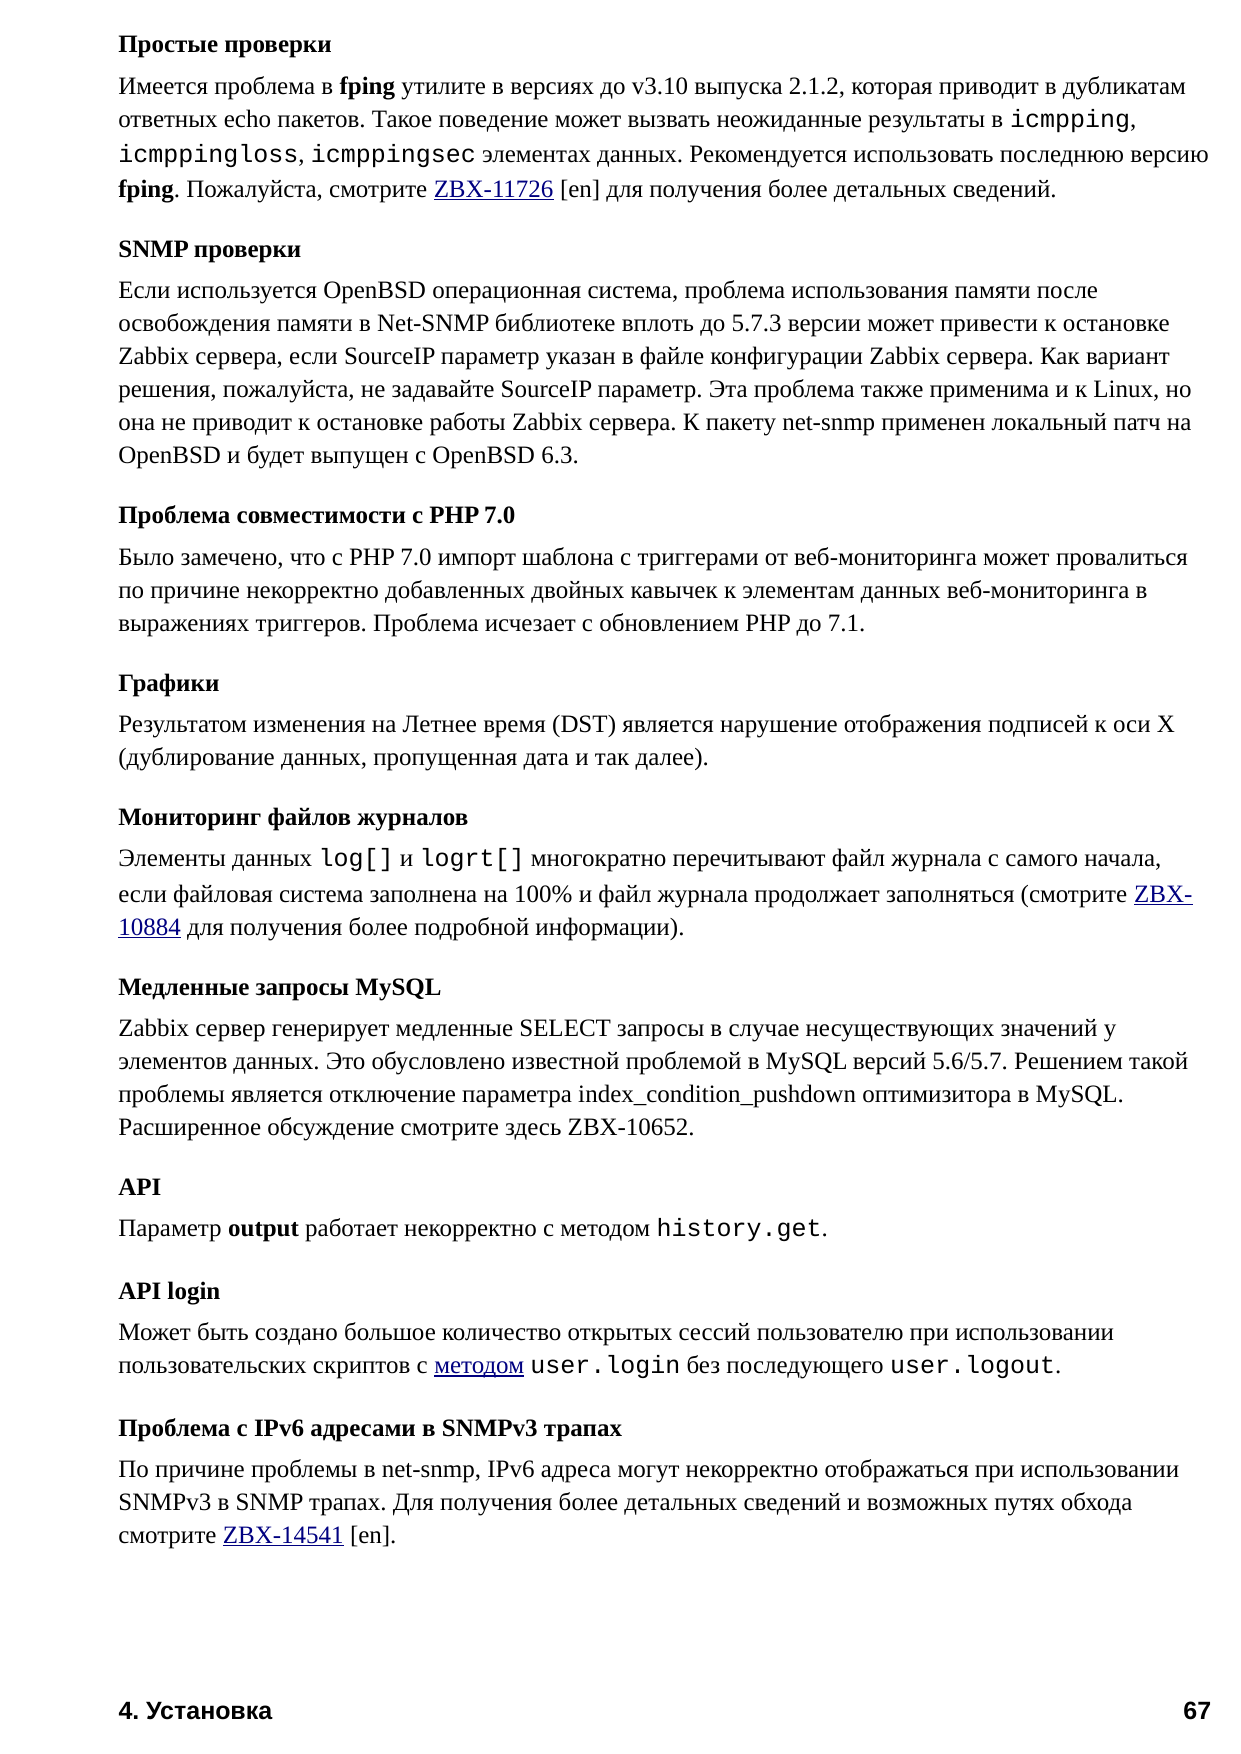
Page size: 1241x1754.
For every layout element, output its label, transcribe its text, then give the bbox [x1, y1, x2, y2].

text Если используется OpenBSD операционная система, проблема использования памяти после освобождения памяти в Net-SNMP библиотеке вплоть до 5.7.3 версии может привести к остановке Zabbix сервера, если SourceIP параметр указан в файле конфигурации Zabbix сервера. Как вариант решения, пожалуйста, не задавайте SourceIP параметр. Эта проблема также применима и к Linux, но она не приводит к остановке работы Zabbix сервера. К пакету net-snmp применен локальный патч на OpenBSD и будет выпущен с OpenBSD 6.3. [118, 275, 1211, 469]
text Было замечено, что с PHP 7.0 импорт шаблона с триггерами от веб-мониторинга может провалиться по причине некорректно добавленных двойных кавычек к элементам данных веб-мониторинга в выражениях триггеров. Проблема исчезает с обновлением PHP до 7.1. [118, 542, 1211, 637]
subtitle SNMP проверки [118, 234, 1211, 263]
subtitle Мониторинг файлов журналов [118, 802, 1211, 831]
text По причине проблемы в net-snmp, IPv6 адреса могут некорректно отображаться при использовании SNMPv3 в SNMP трапах. Для получения более детальных сведений и возможных путях обхода смотрите ZBX-14541 [en]. [118, 1454, 1211, 1549]
subtitle Простые проверки [118, 29, 1211, 58]
subtitle Графики [118, 668, 1211, 697]
text Результатом изменения на Летнее время (DST) является нарушение отображения подписей к оси X (дублирование данных, пропущенная дата и так далее). [118, 709, 1211, 771]
text Имеется проблема в fping утилите в версиях до v3.10 выпуска 2.1.2, которая приводит в дубликатам ответных echo пакетов. Такое поведение может вызвать неожиданные результаты в icmpping, icmppingloss, icmppingsec элементах данных. Рекомендуется использовать последнюю версию fping. Пожалуйста, смотрите ZBX-11726 [en] для получения более детальных сведений. [118, 71, 1211, 203]
subtitle Медленные запросы MySQL [118, 972, 1211, 1001]
text Параметр output работает некорректно с методом history.get. [118, 1213, 1211, 1244]
subtitle API [118, 1172, 1211, 1201]
text Элементы данных log[] и logrt[] многократно перечитывают файл журнала с самого начала, если файловая система заполнена на 100% и файл журнала продолжает заполняться (смотрите ZBX-10884 для получения более подробной информации). [118, 843, 1211, 940]
text Zabbix сервер генерирует медленные SELECT запросы в случае несуществующих значений у элементов данных. Это обусловлено известной проблемой в MySQL версий 5.6/5.7. Решением такой проблемы является отключение параметра index_condition_pushdown оптимизитора в MySQL. Расширенное обсуждение смотрите здесь ZBX-10652. [118, 1013, 1211, 1141]
subtitle Проблема с IPv6 адресами в SNMPv3 трапах [118, 1413, 1211, 1441]
subtitle API login [118, 1276, 1211, 1305]
subtitle Проблема совместимости с PHP 7.0 [118, 501, 1211, 529]
text Может быть создано большое количество открытых сессий пользователю при использовании пользовательских скриптов с методом user.login без последующего user.logout. [118, 1317, 1211, 1381]
